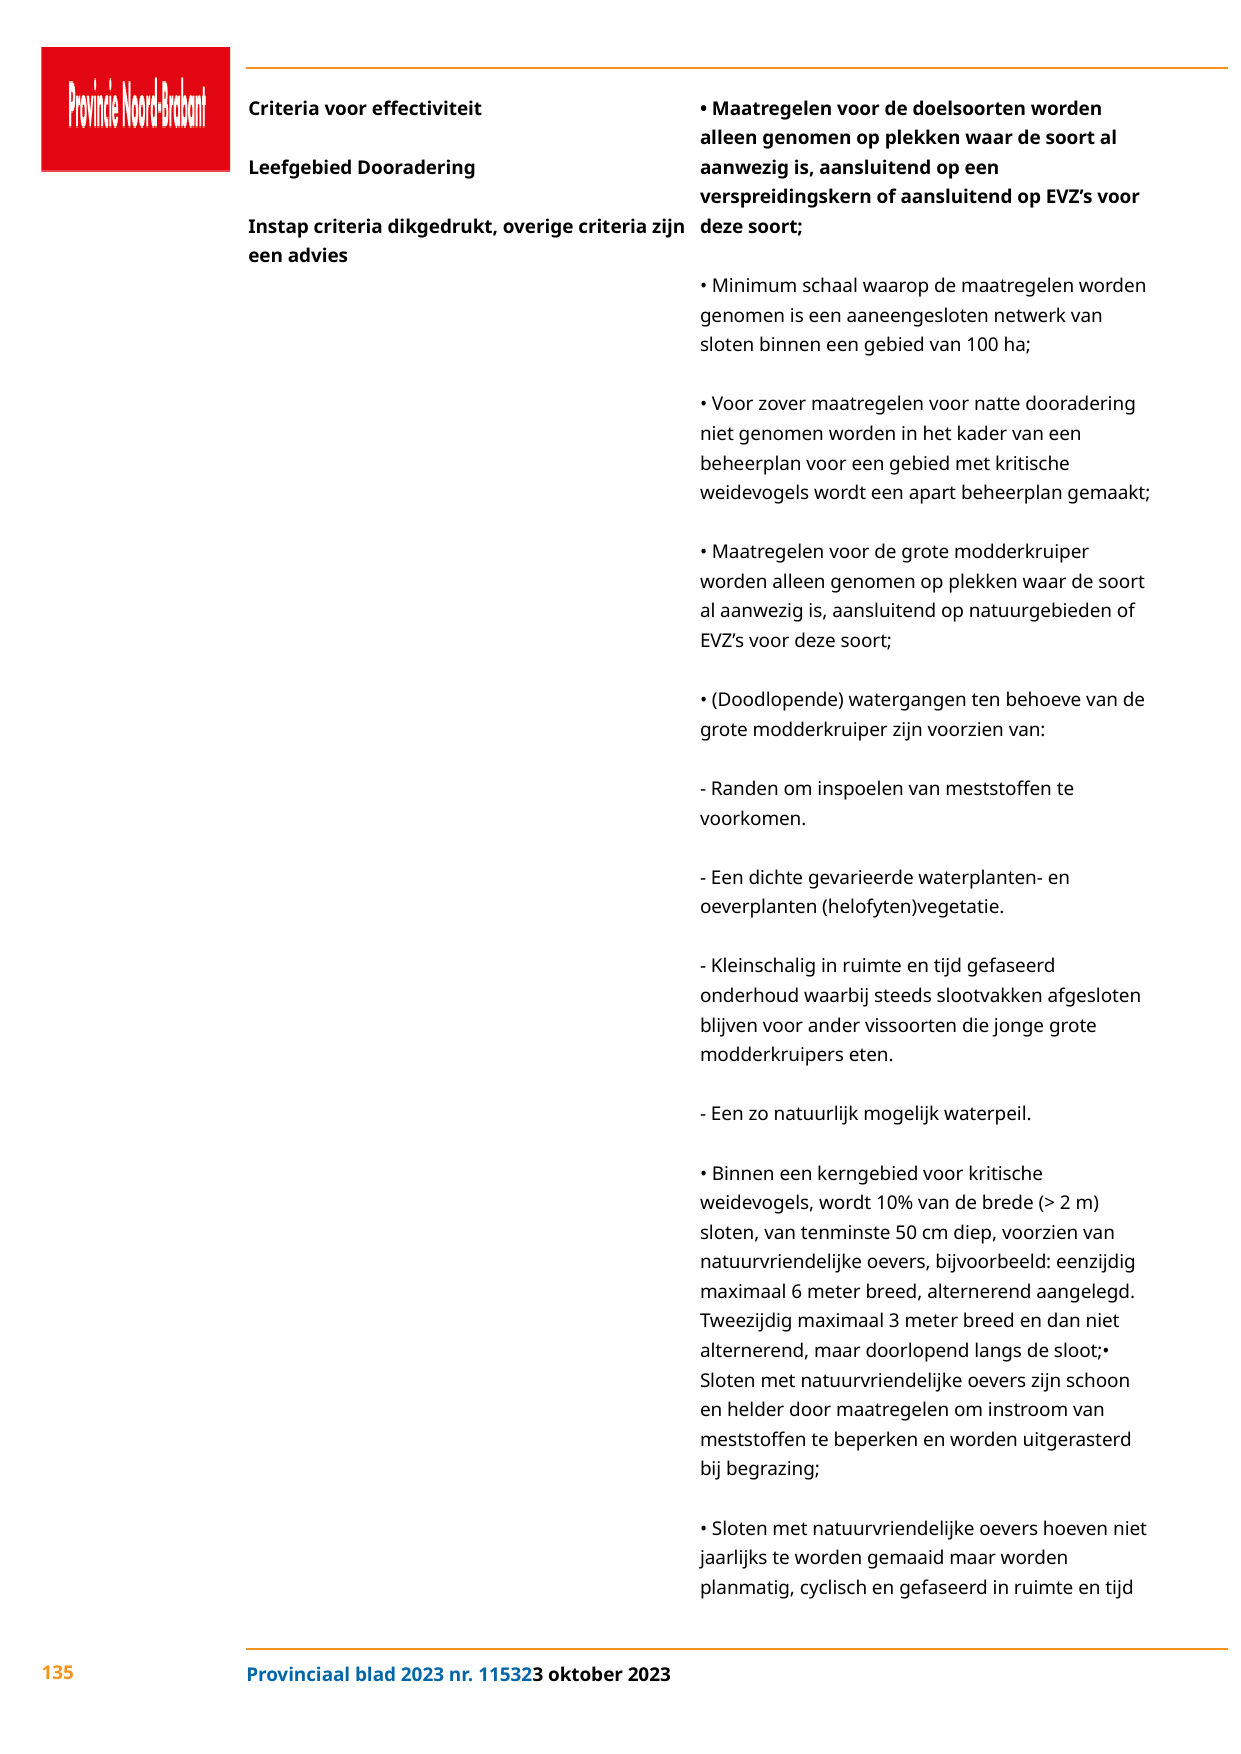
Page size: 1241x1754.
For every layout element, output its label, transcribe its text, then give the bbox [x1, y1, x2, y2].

table_cell Criteria voor effectiviteit Leefgebied Dooradering Instap criteria dikgedrukt, overige criteria zijn een advies [248, 95, 700, 1600]
table_cell • Maatregelen voor de doelsoorten worden alleen genomen op plekken waar de soort al aanwezig is, aansluitend op een verspreidingskern of aansluitend op EVZ’s voor deze soort; • Minimum schaal waarop de maatregelen worden genomen is een aaneengesloten netwerk van sloten binnen een gebied van 100 ha; • Voor zover maatregelen voor natte dooradering niet genomen worden in het kader van een beheerplan voor een gebied met kritische weidevogels wordt een apart beheerplan gemaakt; • Maatregelen voor de grote modderkruiper worden alleen genomen op plekken waar de soort al aanwezig is, aansluitend op natuurgebieden of EVZ’s voor deze soort; • (Doodlopende) watergangen ten behoeve van de grote modderkruiper zijn voorzien van: - Randen om inspoelen van meststoffen te voorkomen. - Een dichte gevarieerde waterplanten- en oeverplanten (helofyten)vegetatie. - Kleinschalig in ruimte en tijd gefaseerd onderhoud waarbij steeds slootvakken afgesloten blijven voor ander vissoorten die jonge grote modderkruipers eten. - Een zo natuurlijk mogelijk waterpeil. • Binnen een kerngebied voor kritische weidevogels, wordt 10% van de brede (> 2 m) sloten, van tenminste 50 cm diep, voorzien van natuurvriendelijke oevers, bijvoorbeeld: eenzijdig maximaal 6 meter breed, alternerend aangelegd. Tweezijdig maximaal 3 meter breed en dan niet alternerend, maar doorlopend langs de sloot;• Sloten met natuurvriendelijke oevers zijn schoon en helder door maatregelen om instroom van meststoffen te beperken en worden uitgerasterd bij begrazing; • Sloten met natuurvriendelijke oevers hoeven niet jaarlijks te worden gemaaid maar worden planmatig, cyclisch en gefaseerd in ruimte en tijd [700, 95, 1152, 1600]
picture [41, 47, 231, 172]
